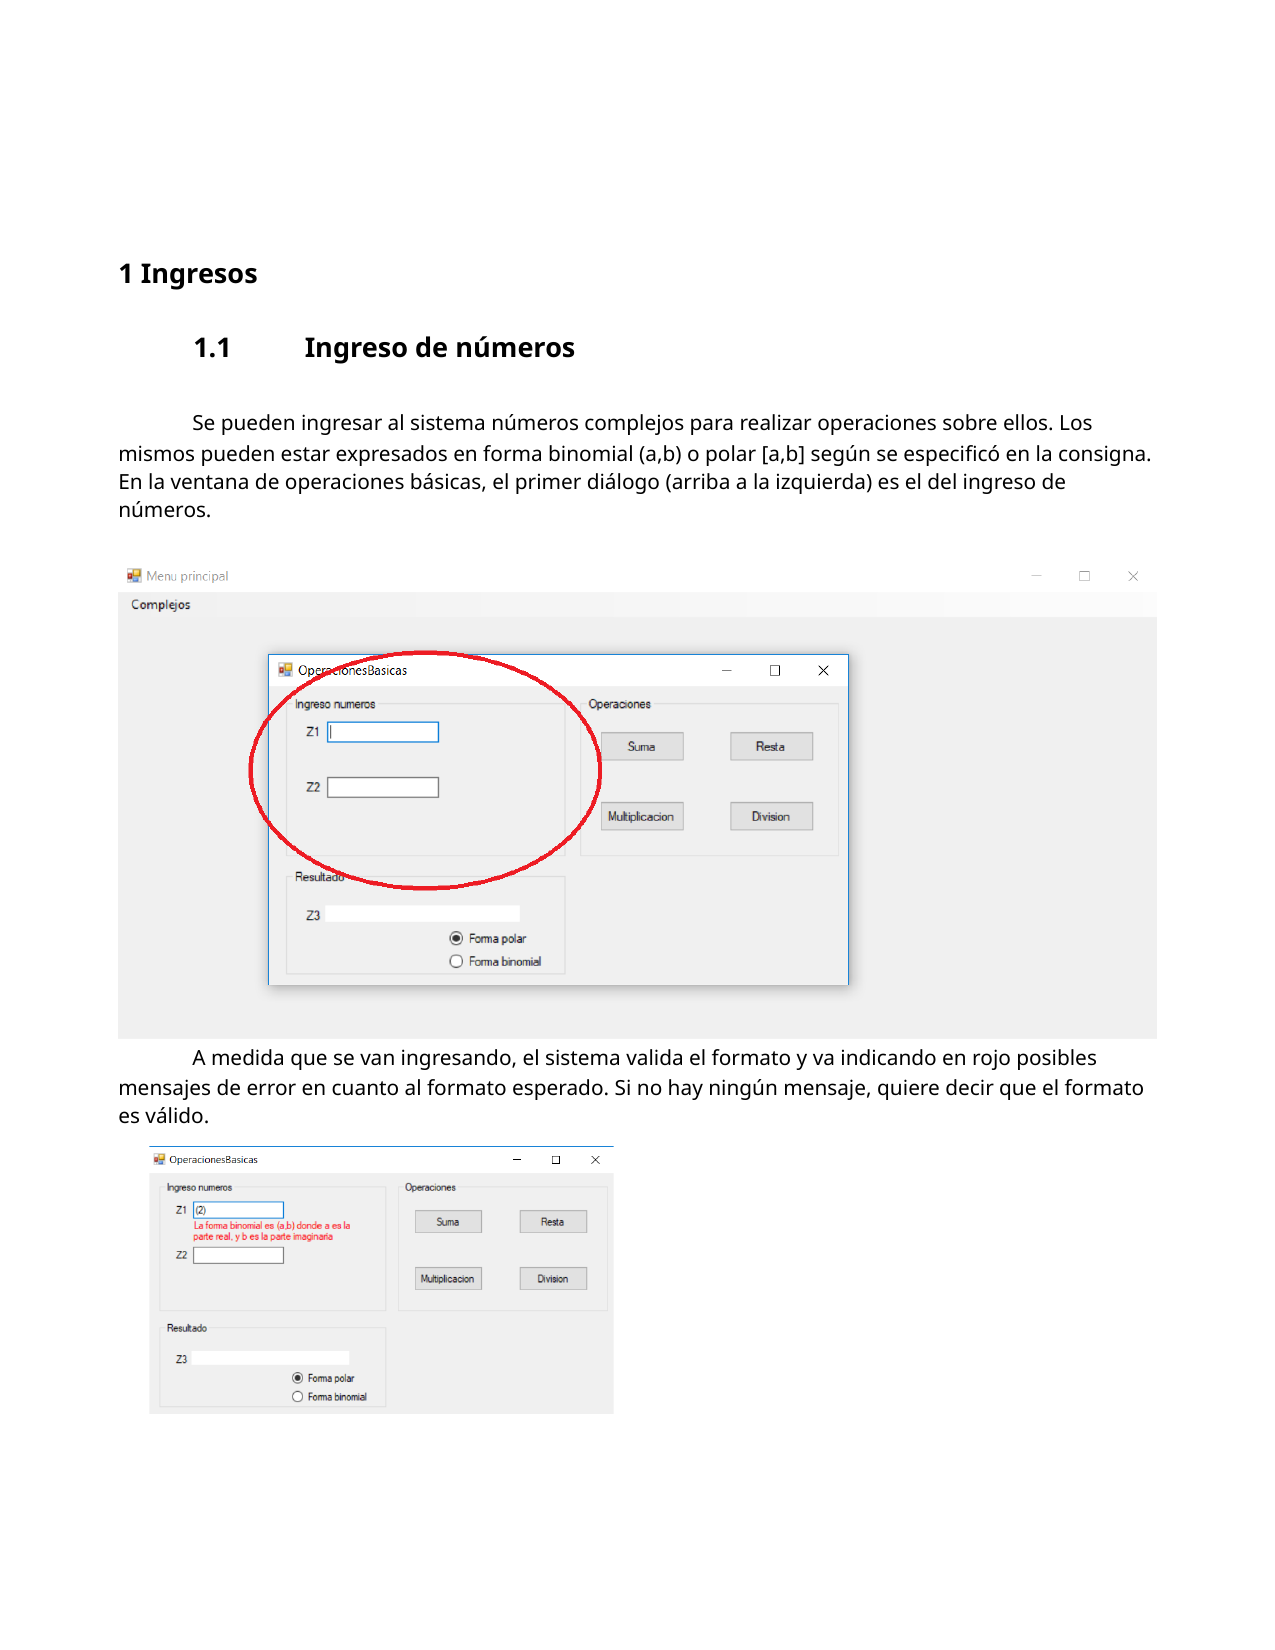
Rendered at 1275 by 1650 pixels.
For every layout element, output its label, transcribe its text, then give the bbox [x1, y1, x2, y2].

list Ingreso de números [193, 328, 1157, 365]
text 1 Ingresos [118, 254, 1157, 291]
text A medida que se van ingresando, el sistema valida el formato y va indicando en rojo posibles mensajes de error en cuanto al formato esperado. Si no hay ningún mensaje, quiere decir que el formato es válido. [118, 1039, 1157, 1130]
text Se pueden ingresar al sistema números complejos para realizar operaciones sobre ellos. Los mismos pueden estar expresados en forma binomial (a,b) o polar [a,b] según se especificó en la consigna. En la ventana de operaciones básicas, el primer diálogo (arriba a la izquierda) es el del ingreso de números. [118, 402, 1157, 524]
